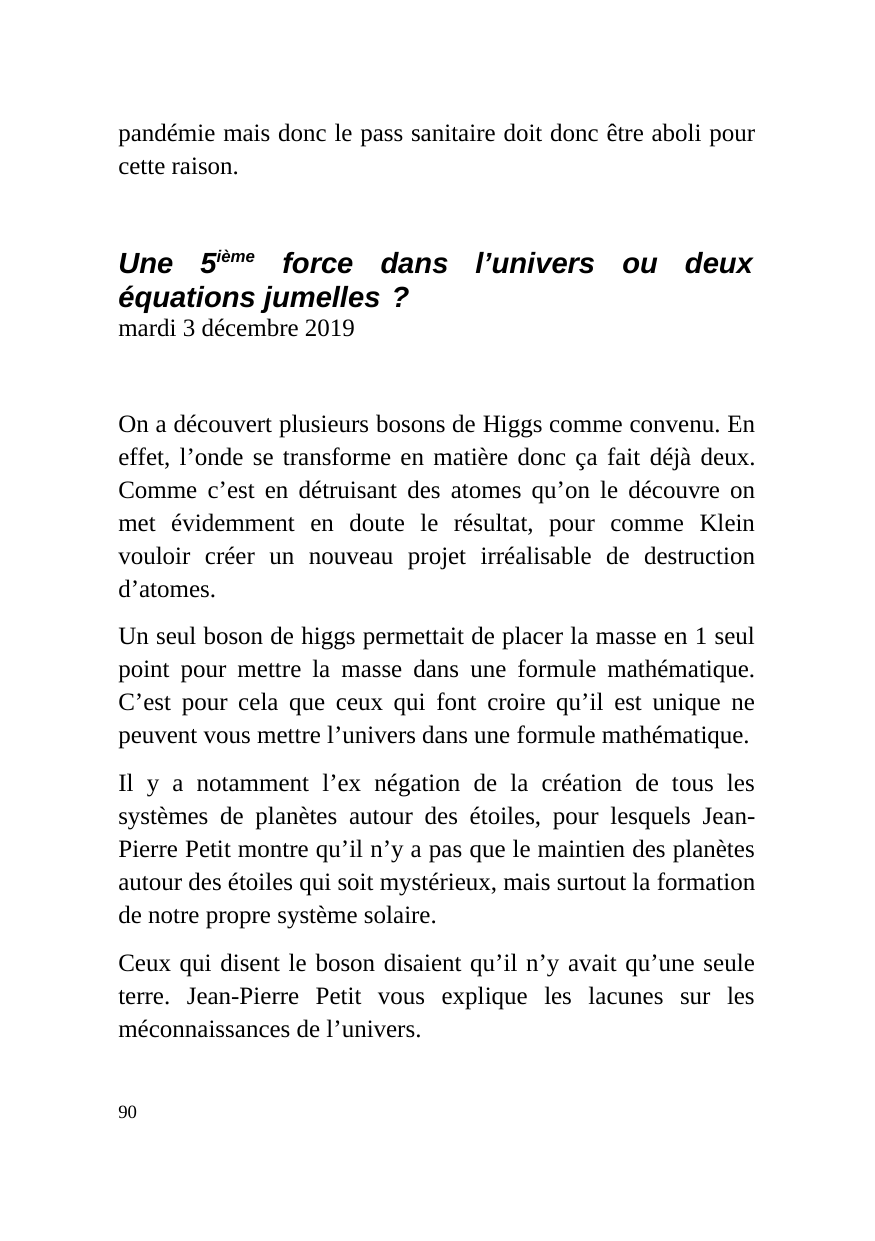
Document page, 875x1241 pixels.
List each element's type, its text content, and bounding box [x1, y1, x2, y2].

text pandémie mais donc le pass sanitaire doit donc être aboli pour cette raison. [118, 118, 756, 180]
text On a découvert plusieurs bosons de Higgs comme convenu. En effet, l’onde se transforme en matière donc ça fait déjà deux. Comme c’est en détruisant des atomes qu’on le découvre on met évidemment en doute le résultat, pour comme Klein vouloir créer un nouveau projet irréalisable de destruction d’atomes. [118, 409, 756, 602]
text Il y a notamment l’ex négation de la création de tous les systèmes de planètes autour des étoiles, pour lesquels Jean-Pierre Petit montre qu’il n’y a pas que le maintien des planètes autour des étoiles qui soit mystérieux, mais surtout la formation de notre propre système solaire. [118, 768, 756, 929]
text Ceux qui disent le boson disaient qu’il n’y avait qu’une seule terre. Jean-Pierre Petit vous explique les lacunes sur les méconnaissances de l’univers. [118, 948, 756, 1042]
text mardi 3 décembre 2019 [118, 313, 756, 342]
subtitle Une 5ième force dans l’univers ou deux équations jumelles ? [118, 246, 756, 313]
text Un seul boson de higgs permettait de placer la masse en 1 seul point pour mettre la masse dans une formule mathématique. C’est pour cela que ceux qui font croire qu’il est unique ne peuvent vous mettre l’univers dans une formule mathématique. [118, 621, 756, 749]
